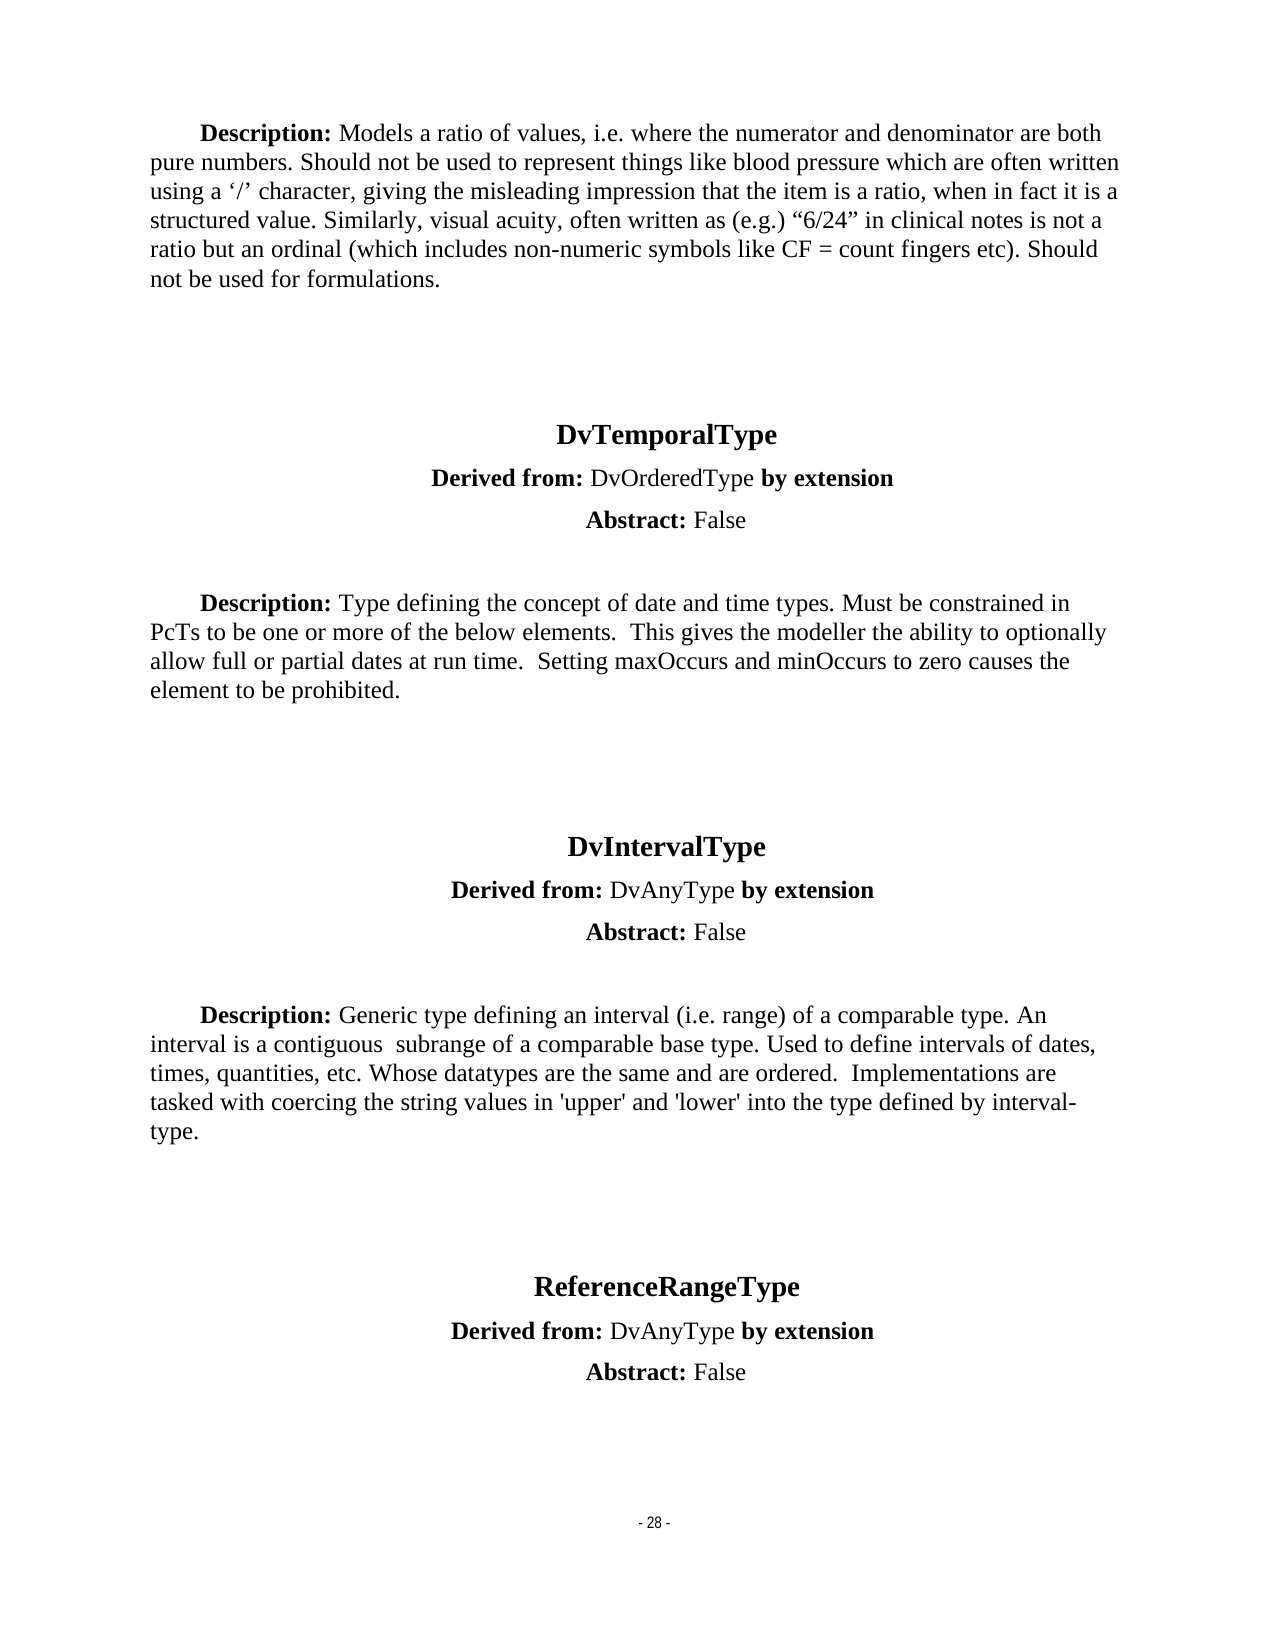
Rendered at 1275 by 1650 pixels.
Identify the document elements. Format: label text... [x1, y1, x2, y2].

text Abstract: False [150, 505, 1125, 534]
text Description: Generic type defining an interval (i.e. range) of a comparable type. An interval is a contiguous subrange of a comparable base type. Used to define intervals of dates, times, quantities, etc. Whose datatypes are the same and are ordered. Implementations are tasked with coercing the string values in 'upper' and 'lower' into the type defined by interval-type. [150, 999, 1125, 1174]
text Description: Type defining the concept of date and time types. Must be constrained in PcTs to be one or more of the below elements. This gives the modeller the ability to optionally allow full or partial dates at run time. Setting maxOccurs and minOccurs to zero causes the element to be prohibited. [150, 588, 1125, 733]
text ReferenceRangeType [150, 1269, 1125, 1303]
text Derived from: DvOrderedType by extension [150, 463, 1125, 492]
text DvIntervalType [150, 829, 1125, 862]
text Abstract: False [150, 1357, 1125, 1386]
text Abstract: False [150, 916, 1125, 946]
text Derived from: DvAnyType by extension [150, 1316, 1125, 1345]
text Description: Models a ratio of values, i.e. where the numerator and denominator are both pure numbers. Should not be used to represent things like blood pressure which are often written using a ‘/’ character, giving the misleading impression that the item is a ratio, when in fact it is a structured value. Similarly, visual acuity, often written as (e.g.) “6/24” in clinical notes is not a ratio but an ordinal (which includes non-numeric symbols like CF = count fingers etc). Should not be used for formulations. [150, 118, 1125, 322]
text Derived from: DvAnyType by extension [150, 875, 1125, 904]
text DvTemporalType [150, 417, 1125, 451]
